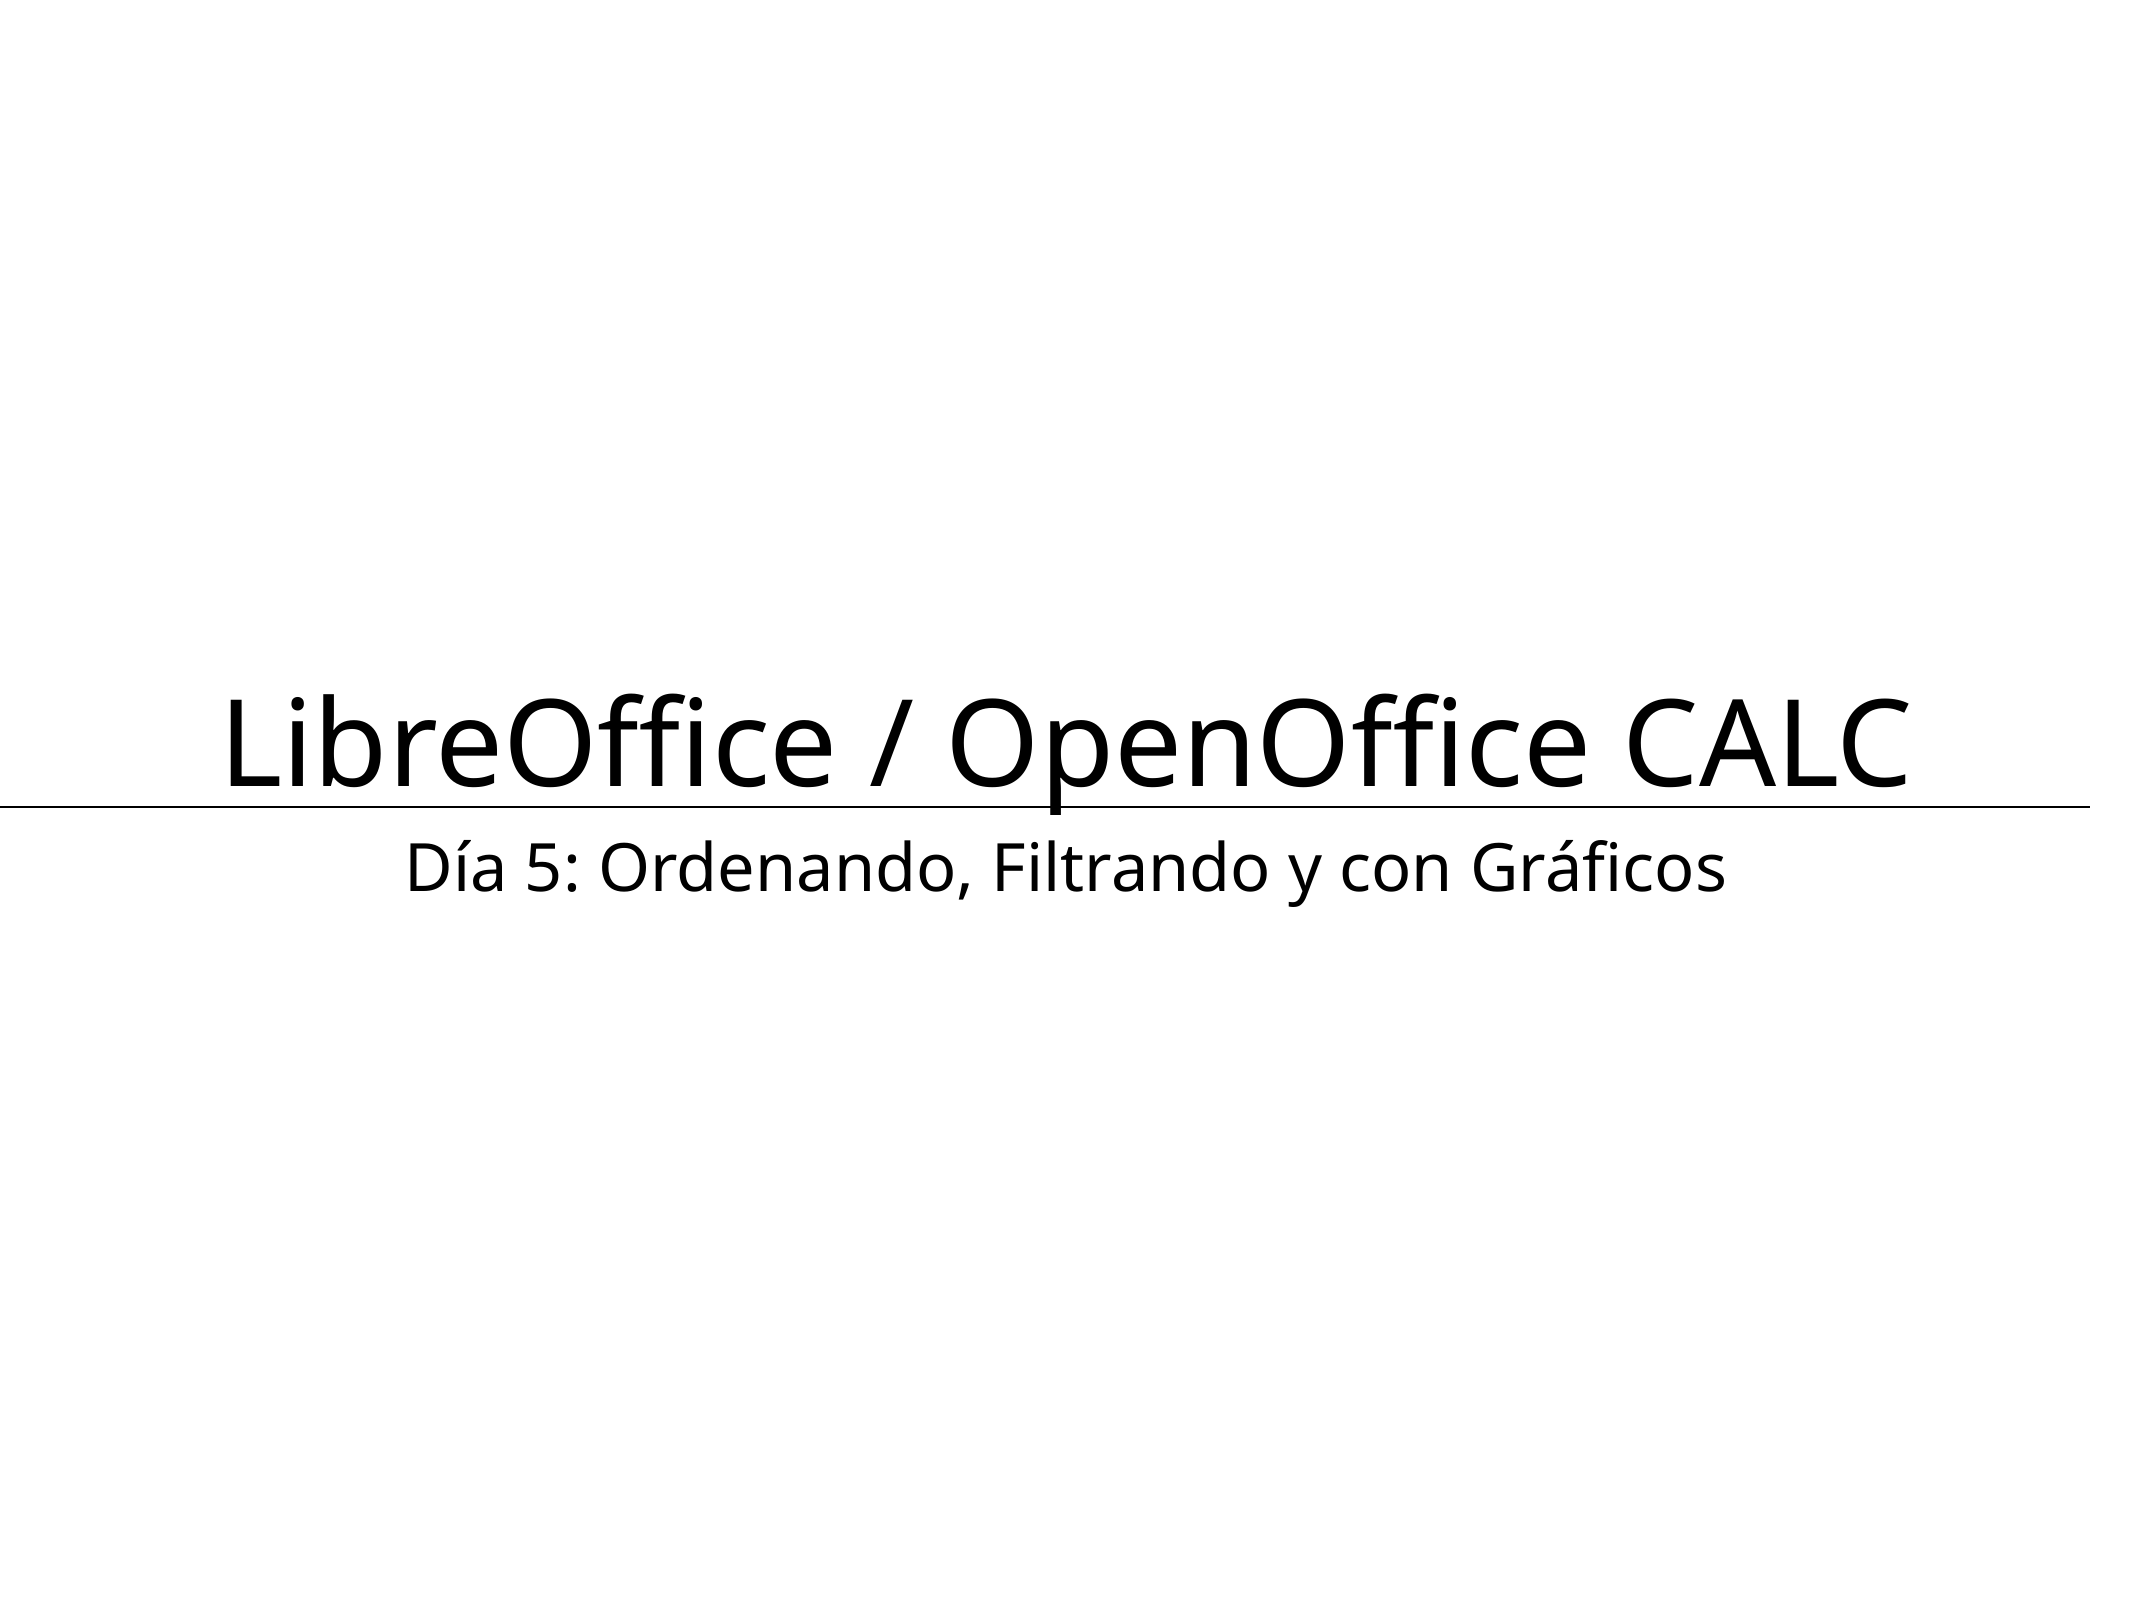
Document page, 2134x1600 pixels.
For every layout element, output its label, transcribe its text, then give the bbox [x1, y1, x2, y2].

list Día 5: Ordenando, Filtrando y con Gráficos [208, 825, 1925, 1011]
title LibreOffice / OpenOffice CALC [208, 268, 1925, 811]
